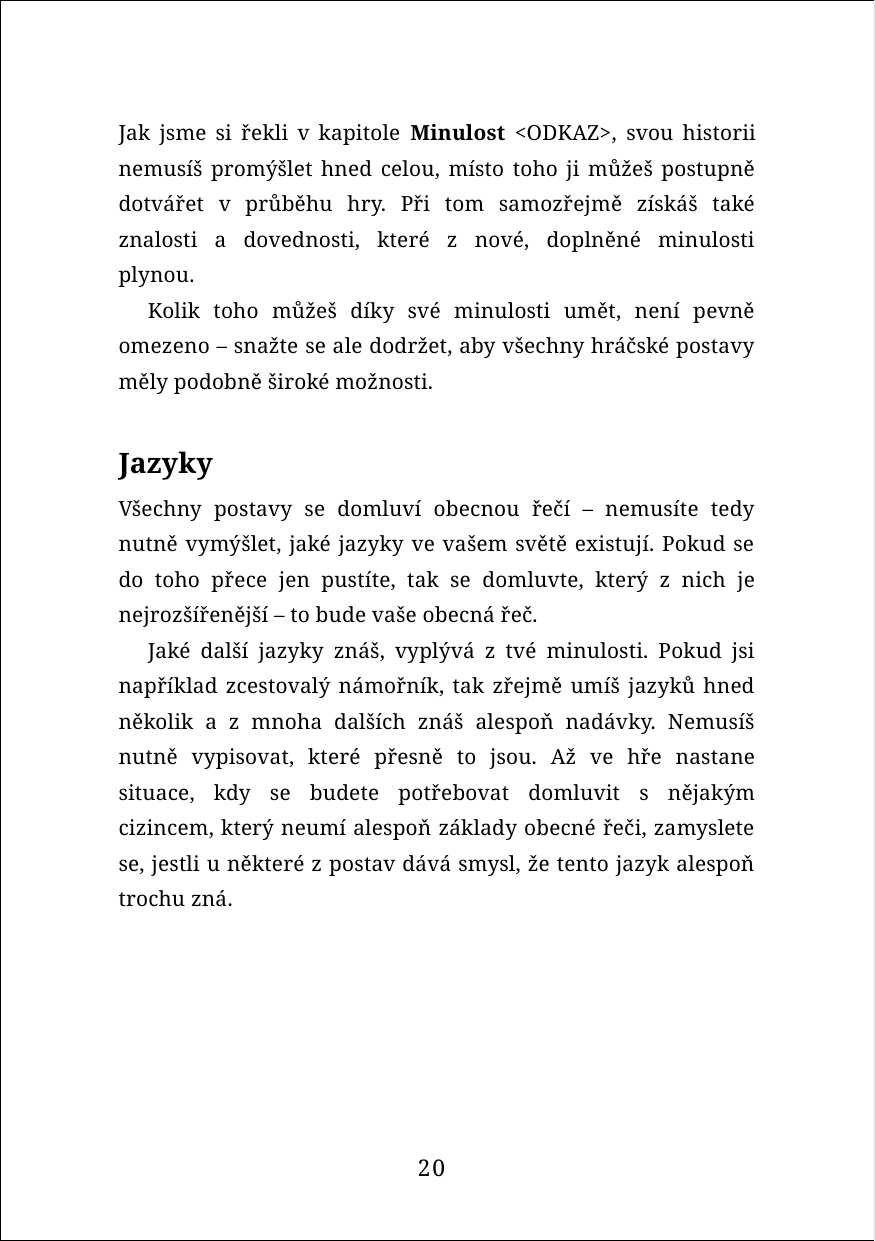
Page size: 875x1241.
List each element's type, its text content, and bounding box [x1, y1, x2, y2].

subtitle Jazyky [118, 444, 756, 482]
text Všechny postavy se domluví obecnou řečí – nemusíte tedy nutně vymýšlet, jaké jazyky ve vašem světě existují. Pokud se do toho přece jen pustíte, tak se domluvte, který z nich je nejrozšířenější – to bude vaše obecná řeč. Jaké další jazyky znáš, vyplývá z tvé minulosti. Pokud jsi například zcestovalý námořník, tak zřejmě umíš jazyků hned několik a z mnoha dalších znáš alespoň nadávky. Nemusíš nutně vypisovat, které přesně to jsou. Až ve hře nastane situace, kdy se budete potřebovat domluvit s nějakým cizincem, který neumí alespoň základy obecné řeči, zamyslete se, jestli u některé z postav dává smysl, že tento jazyk alespoň trochu zná. [118, 494, 756, 913]
text Jak jsme si řekli v kapitole Minulost <ODKAZ>, svou historii nemusíš promýšlet hned celou, místo toho ji můžeš postupně dotvářet v průběhu hry. Při tom samozřejmě získáš také znalosti a dovednosti, které z nové, doplněné minulosti plynou. Kolik toho můžeš díky své minulosti umět, není pevně omezeno – snažte se ale dodržet, aby všechny hráčské postavy měly podobně široké možnosti. [118, 118, 756, 395]
